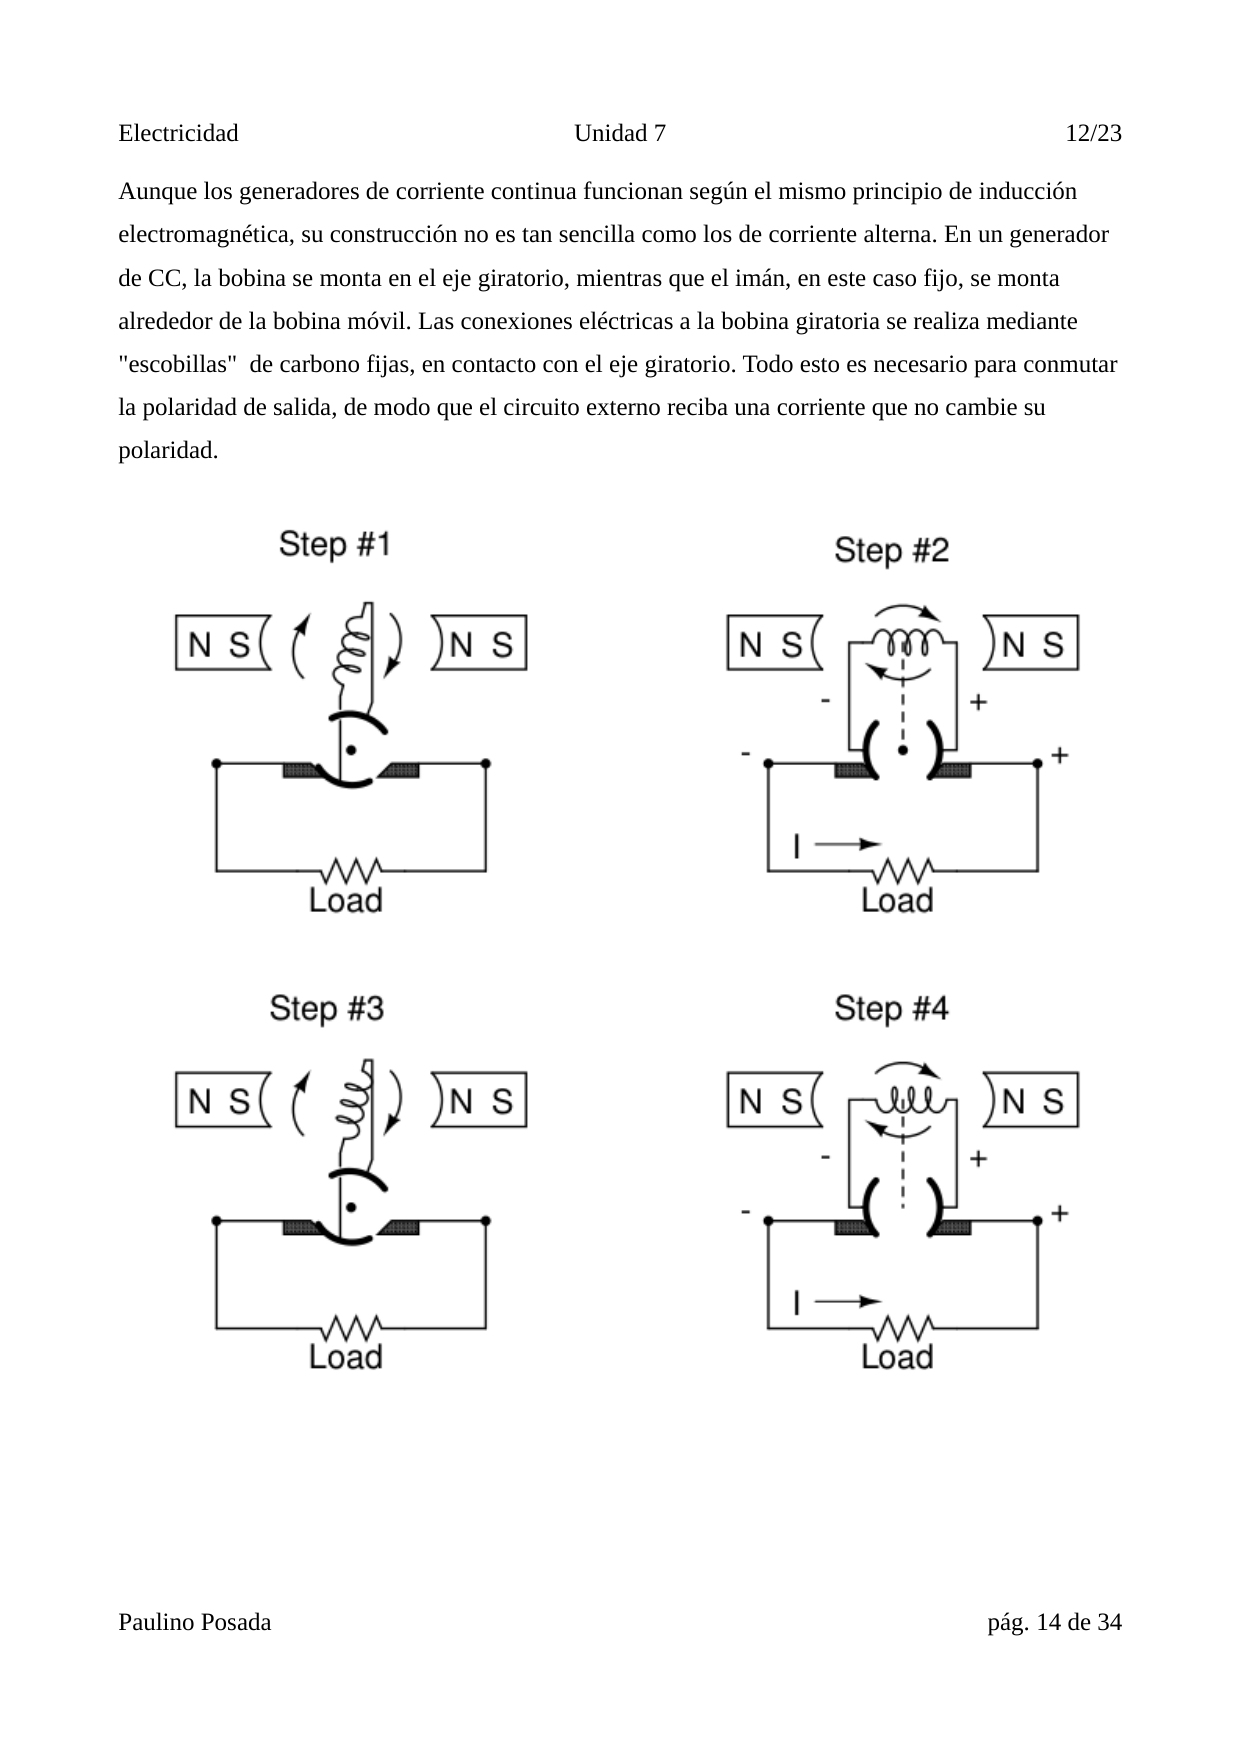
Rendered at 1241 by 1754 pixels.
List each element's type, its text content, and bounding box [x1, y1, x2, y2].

picture [138, 521, 1102, 1381]
text Aunque los generadores de corriente continua funcionan según el mismo principio de inducción electromagnética, su construcción no es tan sencilla como los de corriente alterna. En un generador de CC, la bobina se monta en el eje giratorio, mientras que el imán, en este caso fijo, se monta alrededor de la bobina móvil. Las conexiones eléctricas a la bobina giratoria se realiza mediante "escobillas" de carbono fijas, en contacto con el eje giratorio. Todo esto es necesario para conmutar la polaridad de salida, de modo que el circuito externo reciba una corriente que no cambie su polaridad. [118, 176, 1122, 464]
